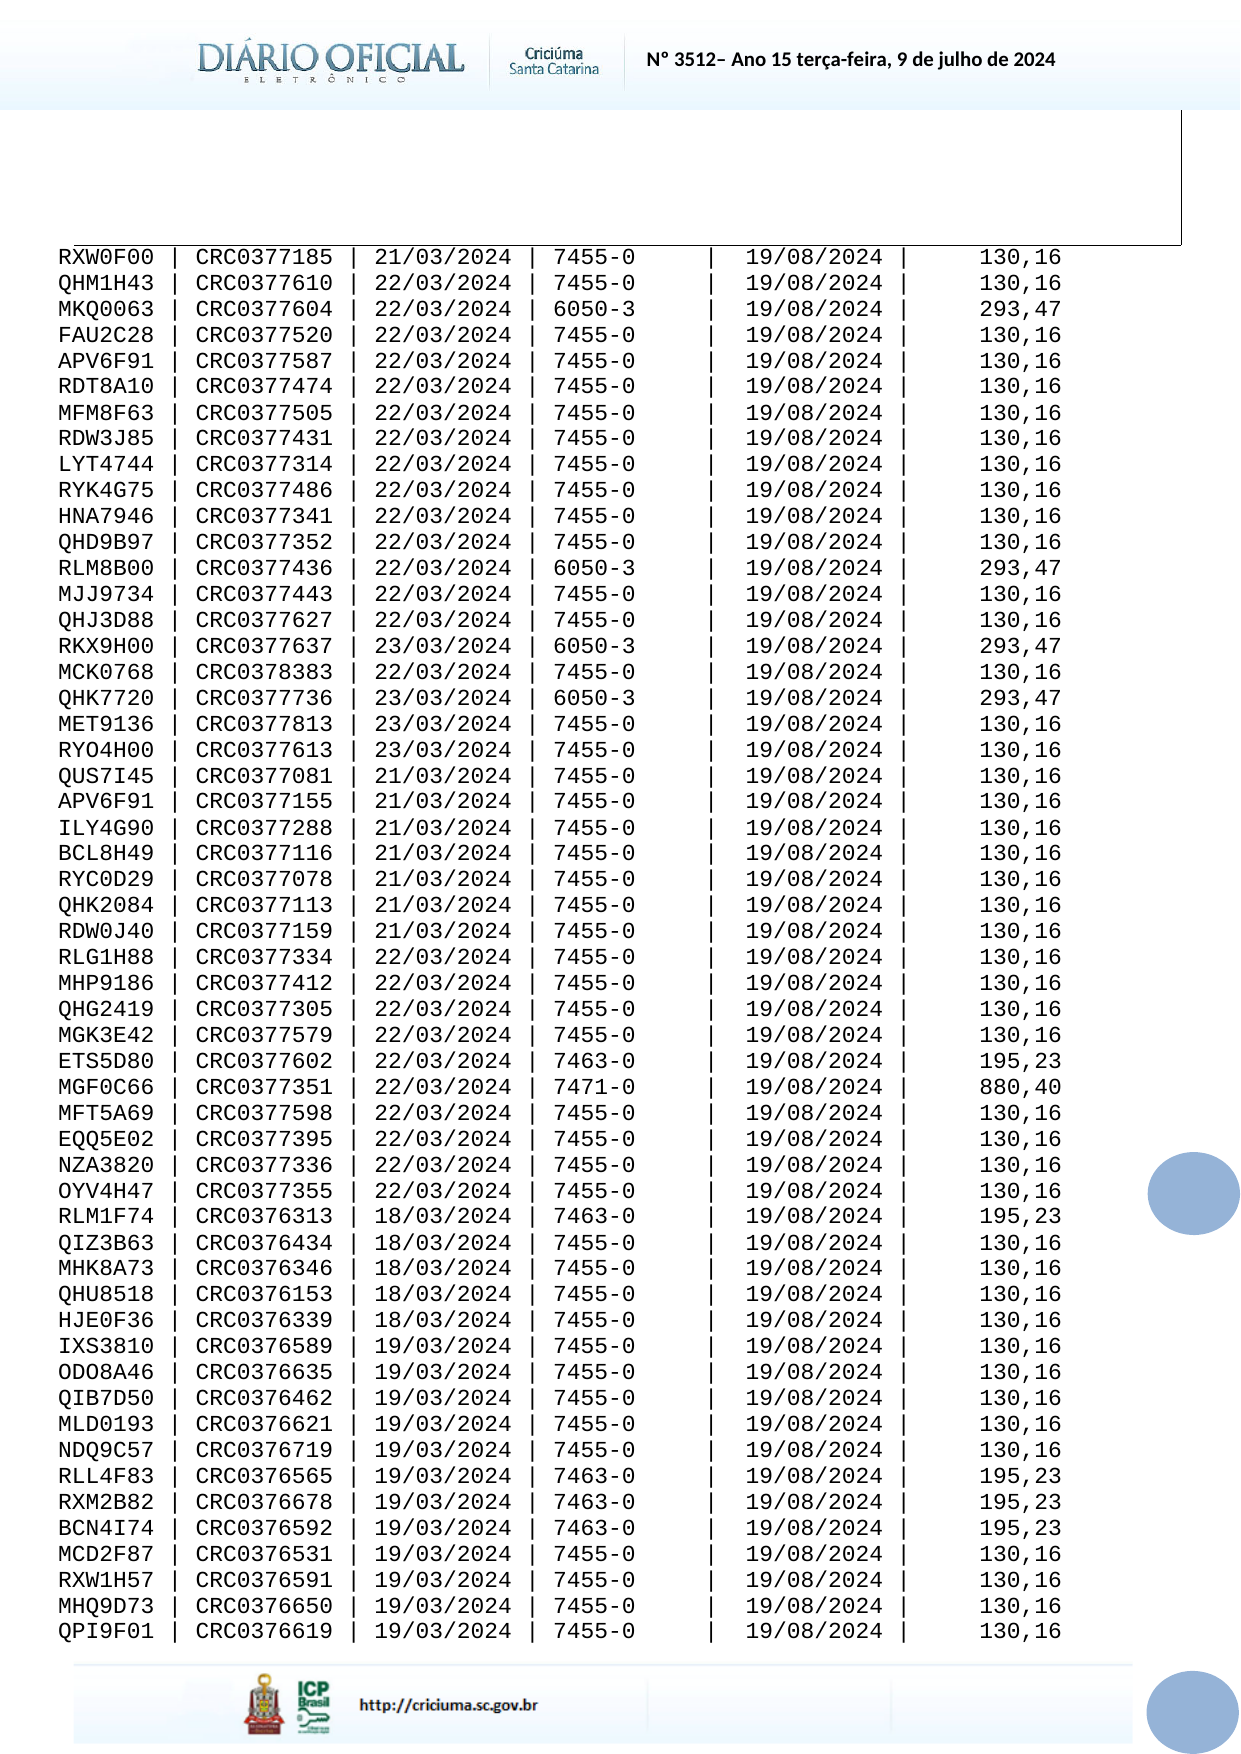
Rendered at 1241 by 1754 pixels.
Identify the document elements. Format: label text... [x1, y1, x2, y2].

text RXW0F00 | CRC0377185 | 21/03/2024 | 7455-0 | 19/08/2024 | 130,16 [44, 245, 1181, 271]
text RLL4F83 | CRC0376565 | 19/03/2024 | 7463-0 | 19/08/2024 | 195,23 [44, 1464, 1181, 1490]
text QHK7720 | CRC0377736 | 23/03/2024 | 6050-3 | 19/08/2024 | 293,47 [44, 686, 1181, 712]
text FAU2C28 | CRC0377520 | 22/03/2024 | 7455-0 | 19/08/2024 | 130,16 [44, 323, 1181, 349]
text RDW3J85 | CRC0377431 | 22/03/2024 | 7455-0 | 19/08/2024 | 130,16 [44, 427, 1181, 453]
text LYT4744 | CRC0377314 | 22/03/2024 | 7455-0 | 19/08/2024 | 130,16 [44, 453, 1181, 479]
text MHQ9D73 | CRC0376650 | 19/03/2024 | 7455-0 | 19/08/2024 | 130,16 [44, 1594, 1181, 1620]
text RXM2B82 | CRC0376678 | 19/03/2024 | 7463-0 | 19/08/2024 | 195,23 [44, 1490, 1181, 1516]
text APV6F91 | CRC0377155 | 21/03/2024 | 7455-0 | 19/08/2024 | 130,16 [44, 790, 1181, 816]
text MKQ0063 | CRC0377604 | 22/03/2024 | 6050-3 | 19/08/2024 | 293,47 [44, 297, 1181, 323]
text QHG2419 | CRC0377305 | 22/03/2024 | 7455-0 | 19/08/2024 | 130,16 [44, 997, 1181, 1023]
text MCD2F87 | CRC0376531 | 19/03/2024 | 7455-0 | 19/08/2024 | 130,16 [44, 1542, 1181, 1568]
text APV6F91 | CRC0377587 | 22/03/2024 | 7455-0 | 19/08/2024 | 130,16 [44, 349, 1181, 375]
text QPI9F01 | CRC0376619 | 19/03/2024 | 7455-0 | 19/08/2024 | 130,16 [44, 1620, 1181, 1646]
text QHK2084 | CRC0377113 | 21/03/2024 | 7455-0 | 19/08/2024 | 130,16 [44, 894, 1181, 919]
text MHK8A73 | CRC0376346 | 18/03/2024 | 7455-0 | 19/08/2024 | 130,16 [44, 1257, 1181, 1283]
text HJE0F36 | CRC0376339 | 18/03/2024 | 7455-0 | 19/08/2024 | 130,16 [44, 1309, 1181, 1334]
text MFT5A69 | CRC0377598 | 22/03/2024 | 7455-0 | 19/08/2024 | 130,16 [44, 1101, 1181, 1127]
text MLD0193 | CRC0376621 | 19/03/2024 | 7455-0 | 19/08/2024 | 130,16 [44, 1412, 1181, 1438]
text HNA7946 | CRC0377341 | 22/03/2024 | 7455-0 | 19/08/2024 | 130,16 [44, 504, 1181, 531]
text MGK3E42 | CRC0377579 | 22/03/2024 | 7455-0 | 19/08/2024 | 130,16 [44, 1023, 1181, 1049]
text RYO4H00 | CRC0377613 | 23/03/2024 | 7455-0 | 19/08/2024 | 130,16 [44, 738, 1181, 764]
text OYV4H47 | CRC0377355 | 22/03/2024 | 7455-0 | 19/08/2024 | 130,16 [44, 1179, 1150, 1205]
text MGF0C66 | CRC0377351 | 22/03/2024 | 7471-0 | 19/08/2024 | 880,40 [44, 1075, 1181, 1101]
text QIB7D50 | CRC0376462 | 19/03/2024 | 7455-0 | 19/08/2024 | 130,16 [44, 1386, 1181, 1412]
text BCN4I74 | CRC0376592 | 19/03/2024 | 7463-0 | 19/08/2024 | 195,23 [44, 1516, 1181, 1542]
text NDQ9C57 | CRC0376719 | 19/03/2024 | 7455-0 | 19/08/2024 | 130,16 [44, 1438, 1181, 1464]
text QHM1H43 | CRC0377610 | 22/03/2024 | 7455-0 | 19/08/2024 | 130,16 [44, 271, 1181, 297]
text MET9136 | CRC0377813 | 23/03/2024 | 7455-0 | 19/08/2024 | 130,16 [44, 712, 1181, 738]
text RLG1H88 | CRC0377334 | 22/03/2024 | 7455-0 | 19/08/2024 | 130,16 [44, 946, 1181, 971]
text QHD9B97 | CRC0377352 | 22/03/2024 | 7455-0 | 19/08/2024 | 130,16 [44, 531, 1181, 556]
text RDW0J40 | CRC0377159 | 21/03/2024 | 7455-0 | 19/08/2024 | 130,16 [44, 919, 1181, 946]
text RDT8A10 | CRC0377474 | 22/03/2024 | 7455-0 | 19/08/2024 | 130,16 [44, 375, 1181, 401]
text RKX9H00 | CRC0377637 | 23/03/2024 | 6050-3 | 19/08/2024 | 293,47 [44, 634, 1181, 660]
text RYC0D29 | CRC0377078 | 21/03/2024 | 7455-0 | 19/08/2024 | 130,16 [44, 868, 1181, 894]
text BCL8H49 | CRC0377116 | 21/03/2024 | 7455-0 | 19/08/2024 | 130,16 [44, 842, 1181, 868]
text ODO8A46 | CRC0376635 | 19/03/2024 | 7455-0 | 19/08/2024 | 130,16 [44, 1361, 1181, 1386]
text MHP9186 | CRC0377412 | 22/03/2024 | 7455-0 | 19/08/2024 | 130,16 [44, 971, 1181, 997]
text RYK4G75 | CRC0377486 | 22/03/2024 | 7455-0 | 19/08/2024 | 130,16 [44, 479, 1181, 504]
text MCK0768 | CRC0378383 | 22/03/2024 | 7455-0 | 19/08/2024 | 130,16 [44, 660, 1181, 686]
text IXS3810 | CRC0376589 | 19/03/2024 | 7455-0 | 19/08/2024 | 130,16 [44, 1334, 1181, 1361]
text QIZ3B63 | CRC0376434 | 18/03/2024 | 7455-0 | 19/08/2024 | 130,16 [44, 1231, 1181, 1257]
text EQQ5E02 | CRC0377395 | 22/03/2024 | 7455-0 | 19/08/2024 | 130,16 [44, 1127, 1181, 1153]
text RLM1F74 | CRC0376313 | 18/03/2024 | 7463-0 | 19/08/2024 | 195,23 [44, 1205, 1171, 1231]
text QUS7I45 | CRC0377081 | 21/03/2024 | 7455-0 | 19/08/2024 | 130,16 [44, 764, 1181, 790]
text QHJ3D88 | CRC0377627 | 22/03/2024 | 7455-0 | 19/08/2024 | 130,16 [44, 608, 1181, 634]
text RLM8B00 | CRC0377436 | 22/03/2024 | 6050-3 | 19/08/2024 | 293,47 [44, 556, 1181, 582]
text RXW1H57 | CRC0376591 | 19/03/2024 | 7455-0 | 19/08/2024 | 130,16 [44, 1568, 1181, 1594]
text ETS5D80 | CRC0377602 | 22/03/2024 | 7463-0 | 19/08/2024 | 195,23 [44, 1049, 1181, 1075]
text ILY4G90 | CRC0377288 | 21/03/2024 | 7455-0 | 19/08/2024 | 130,16 [44, 816, 1181, 842]
text MJJ9734 | CRC0377443 | 22/03/2024 | 7455-0 | 19/08/2024 | 130,16 [44, 582, 1181, 608]
text MFM8F63 | CRC0377505 | 22/03/2024 | 7455-0 | 19/08/2024 | 130,16 [44, 401, 1181, 427]
text NZA3820 | CRC0377336 | 22/03/2024 | 7455-0 | 19/08/2024 | 130,16 [44, 1153, 1180, 1179]
text QHU8518 | CRC0376153 | 18/03/2024 | 7455-0 | 19/08/2024 | 130,16 [44, 1283, 1181, 1309]
